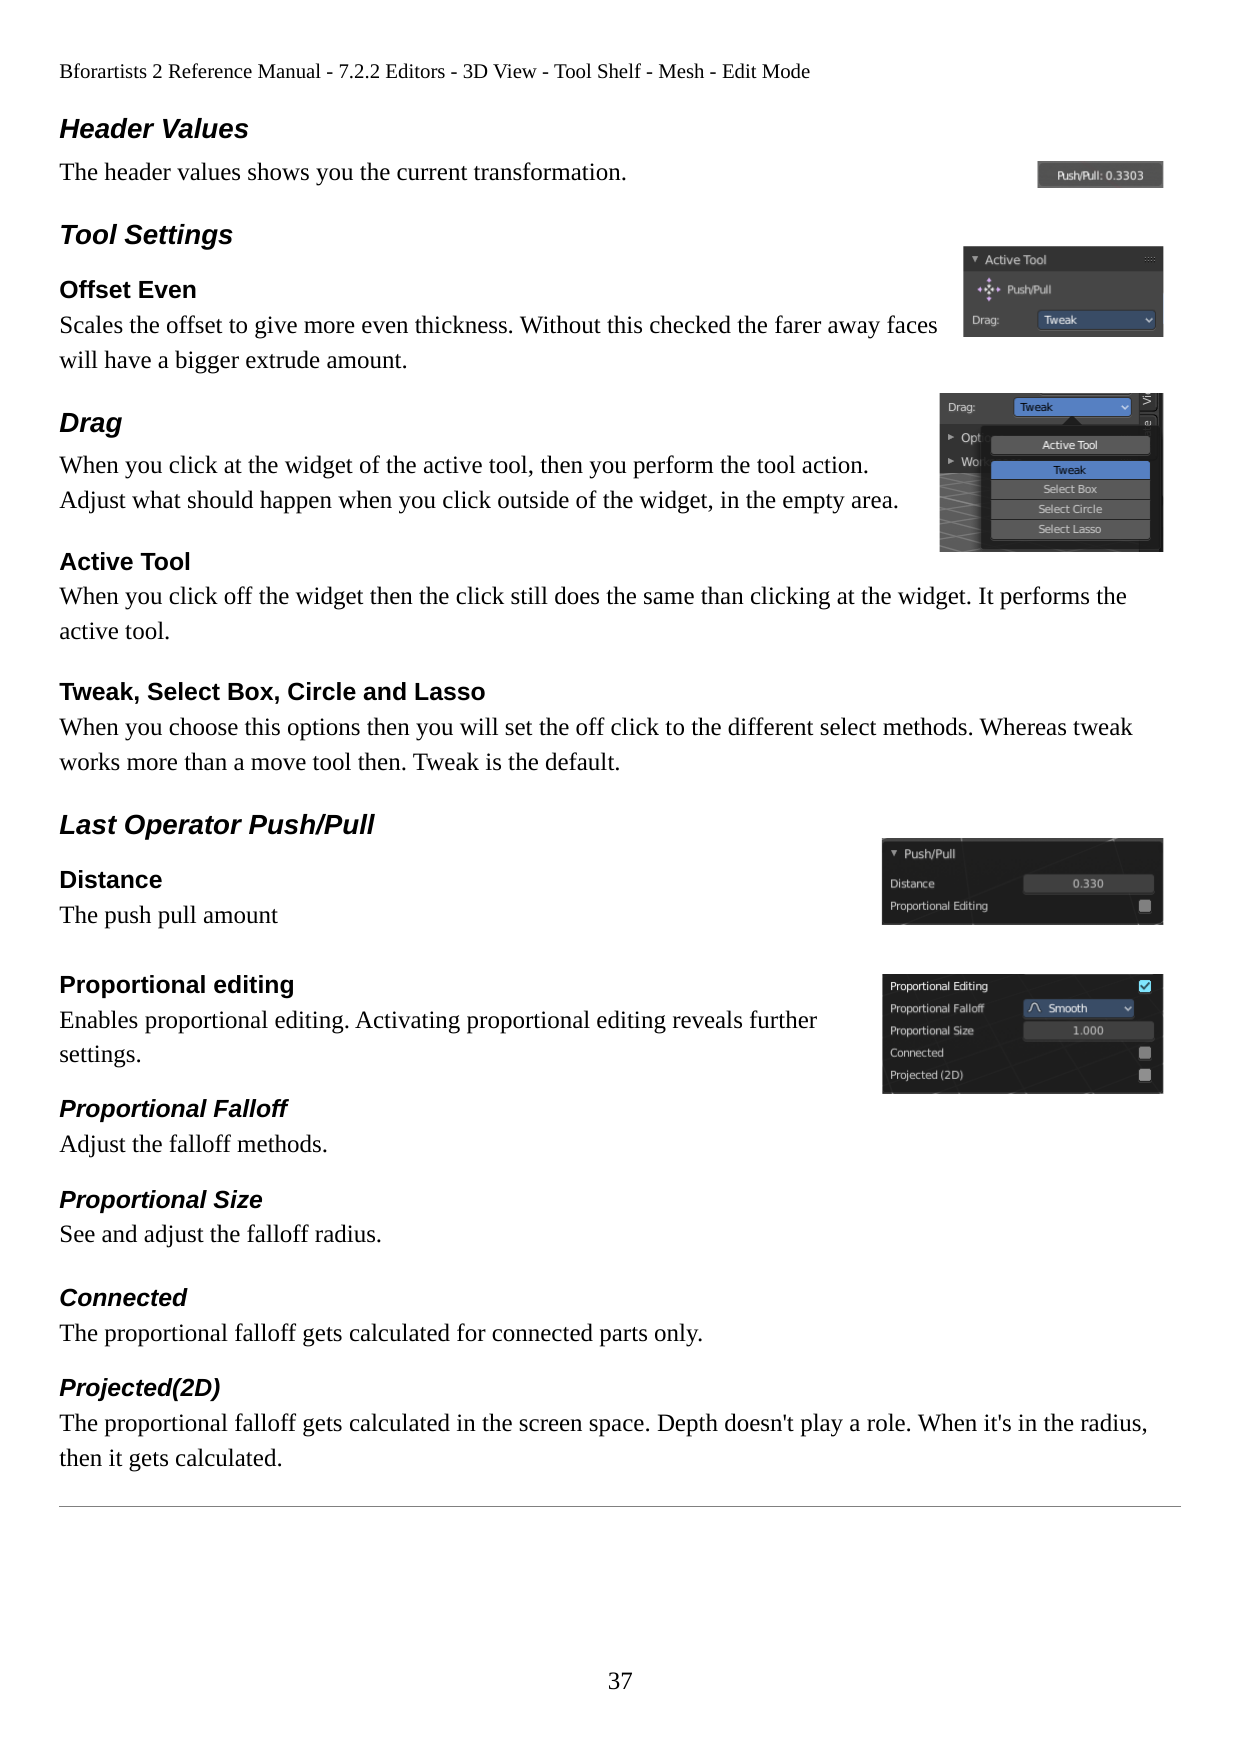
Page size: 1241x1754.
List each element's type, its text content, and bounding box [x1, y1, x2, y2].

subtitle Drag [59, 406, 939, 438]
subtitle Projected(2D) [59, 1373, 1181, 1402]
picture [881, 838, 1164, 925]
subtitle Last Operator Push/Pull [59, 808, 1181, 840]
picture [1037, 161, 1164, 188]
picture [882, 974, 1164, 1094]
subtitle Offset Even [59, 275, 963, 304]
subtitle Proportional editing [59, 970, 1181, 998]
picture [963, 246, 1164, 337]
subtitle Distance [59, 865, 881, 894]
subtitle Proportional Size [59, 1185, 1181, 1213]
picture [939, 393, 1164, 552]
text Enables proportional editing. Activating proportional editing reveals further settings. [59, 1005, 882, 1068]
subtitle [1164, 275, 1181, 304]
text When you click off the widget then the click still does the same than clicking at the widget. It performs the active tool. [59, 581, 1181, 645]
text Scales the offset to give more even thickness. Without this checked the farer away faces will have a bigger extrude amount. [59, 310, 1181, 373]
text When you choose this options then you will set the off click to the different select methods. Whereas tweak works more than a move tool then. Tweak is the default. [59, 712, 1181, 776]
subtitle Tool Settings [59, 218, 1181, 250]
subtitle [1164, 406, 1181, 438]
subtitle Proportional Falloff [59, 1094, 1181, 1123]
subtitle Active Tool [59, 547, 1181, 575]
subtitle [1164, 865, 1181, 894]
text When you click at the widget of the active tool, then you perform the tool action. Adjust what should happen when you click outside of the widget, in the empty area. [59, 451, 939, 514]
text The header values shows you the current transformation. [59, 157, 1181, 186]
subtitle Connected [59, 1283, 1181, 1312]
subtitle Header Values [59, 113, 1181, 144]
text See and adjust the falloff radius. [59, 1219, 1181, 1248]
text The proportional falloff gets calculated for connected parts only. [59, 1318, 1181, 1347]
subtitle Tweak, Select Box, Circle and Lasso [59, 677, 1181, 706]
text The push pull amount [59, 900, 1181, 929]
text Adjust the falloff methods. [59, 1129, 1181, 1158]
text The proportional falloff gets calculated in the screen space. Depth doesn't play a role. When it's in the radius, then it gets calculated. [59, 1408, 1181, 1471]
